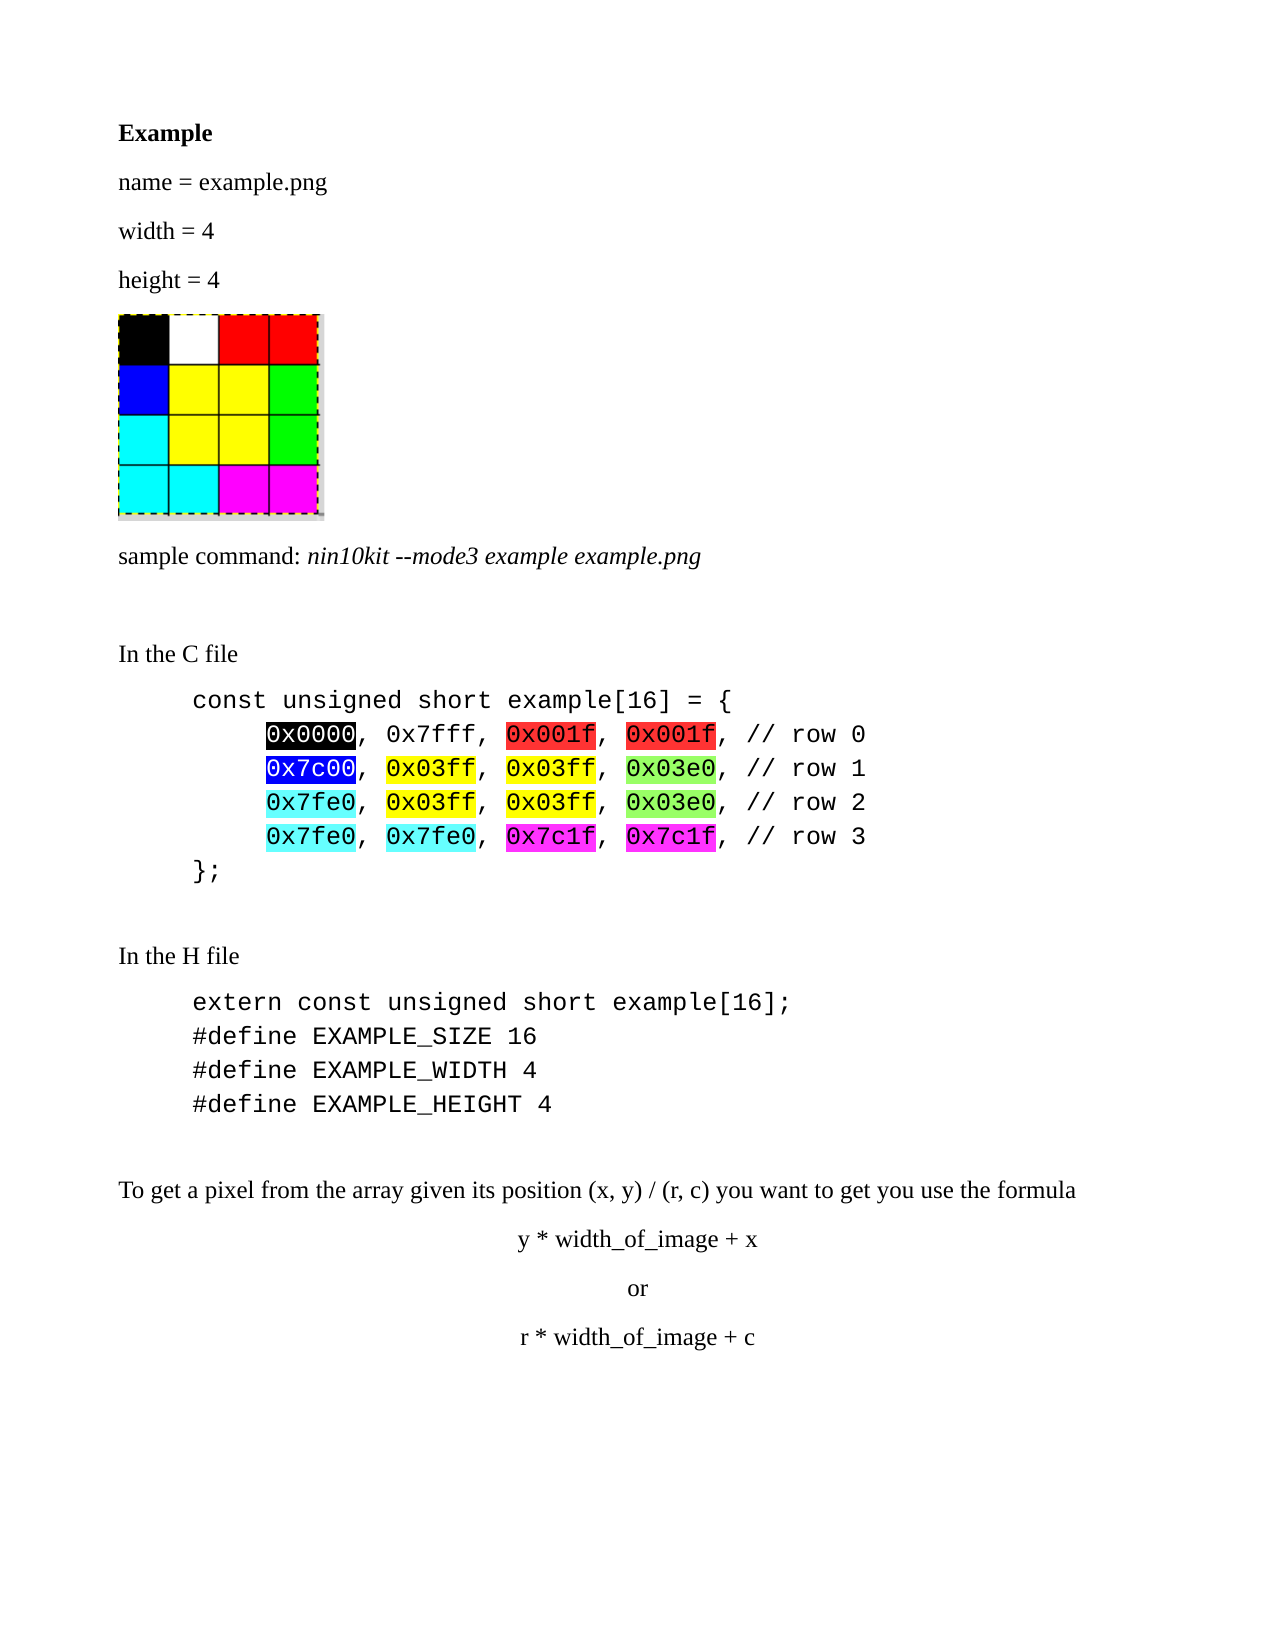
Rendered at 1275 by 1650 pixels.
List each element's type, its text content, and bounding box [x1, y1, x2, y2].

text Example [118, 118, 1157, 147]
text To get a pixel from the array given its position (x, y) / (r, c) you want to get you use the formula [118, 1175, 1157, 1204]
text In the C file [118, 639, 1157, 668]
text 0x7fe0, 0x7fe0, 0x7c1f, 0x7c1f, // row 3 [192, 824, 1157, 852]
text height = 4 [118, 265, 1157, 294]
text const unsigned short example[16] = { [192, 688, 1157, 716]
text In the H file [118, 941, 1157, 970]
picture [118, 314, 325, 521]
text r * width_of_image + c [118, 1322, 1157, 1351]
text sample command: nin10kit --mode3 example example.png [118, 541, 1157, 570]
text #define EXAMPLE_SIZE 16 [118, 1024, 1157, 1052]
text #define EXAMPLE_HEIGHT 4 [118, 1092, 1157, 1120]
text y * width_of_image + x [118, 1224, 1157, 1253]
text 0x0000, 0x7fff, 0x001f, 0x001f, // row 0 [192, 722, 1157, 750]
text width = 4 [118, 216, 1157, 245]
text 0x7fe0, 0x03ff, 0x03ff, 0x03e0, // row 2 [192, 790, 1157, 818]
text }; [192, 858, 1157, 886]
text 0x7c00, 0x03ff, 0x03ff, 0x03e0, // row 1 [192, 756, 1157, 784]
text name = example.png [118, 167, 1157, 196]
text or [118, 1273, 1157, 1302]
text extern const unsigned short example[16]; [118, 990, 1157, 1018]
text #define EXAMPLE_WIDTH 4 [118, 1058, 1157, 1086]
